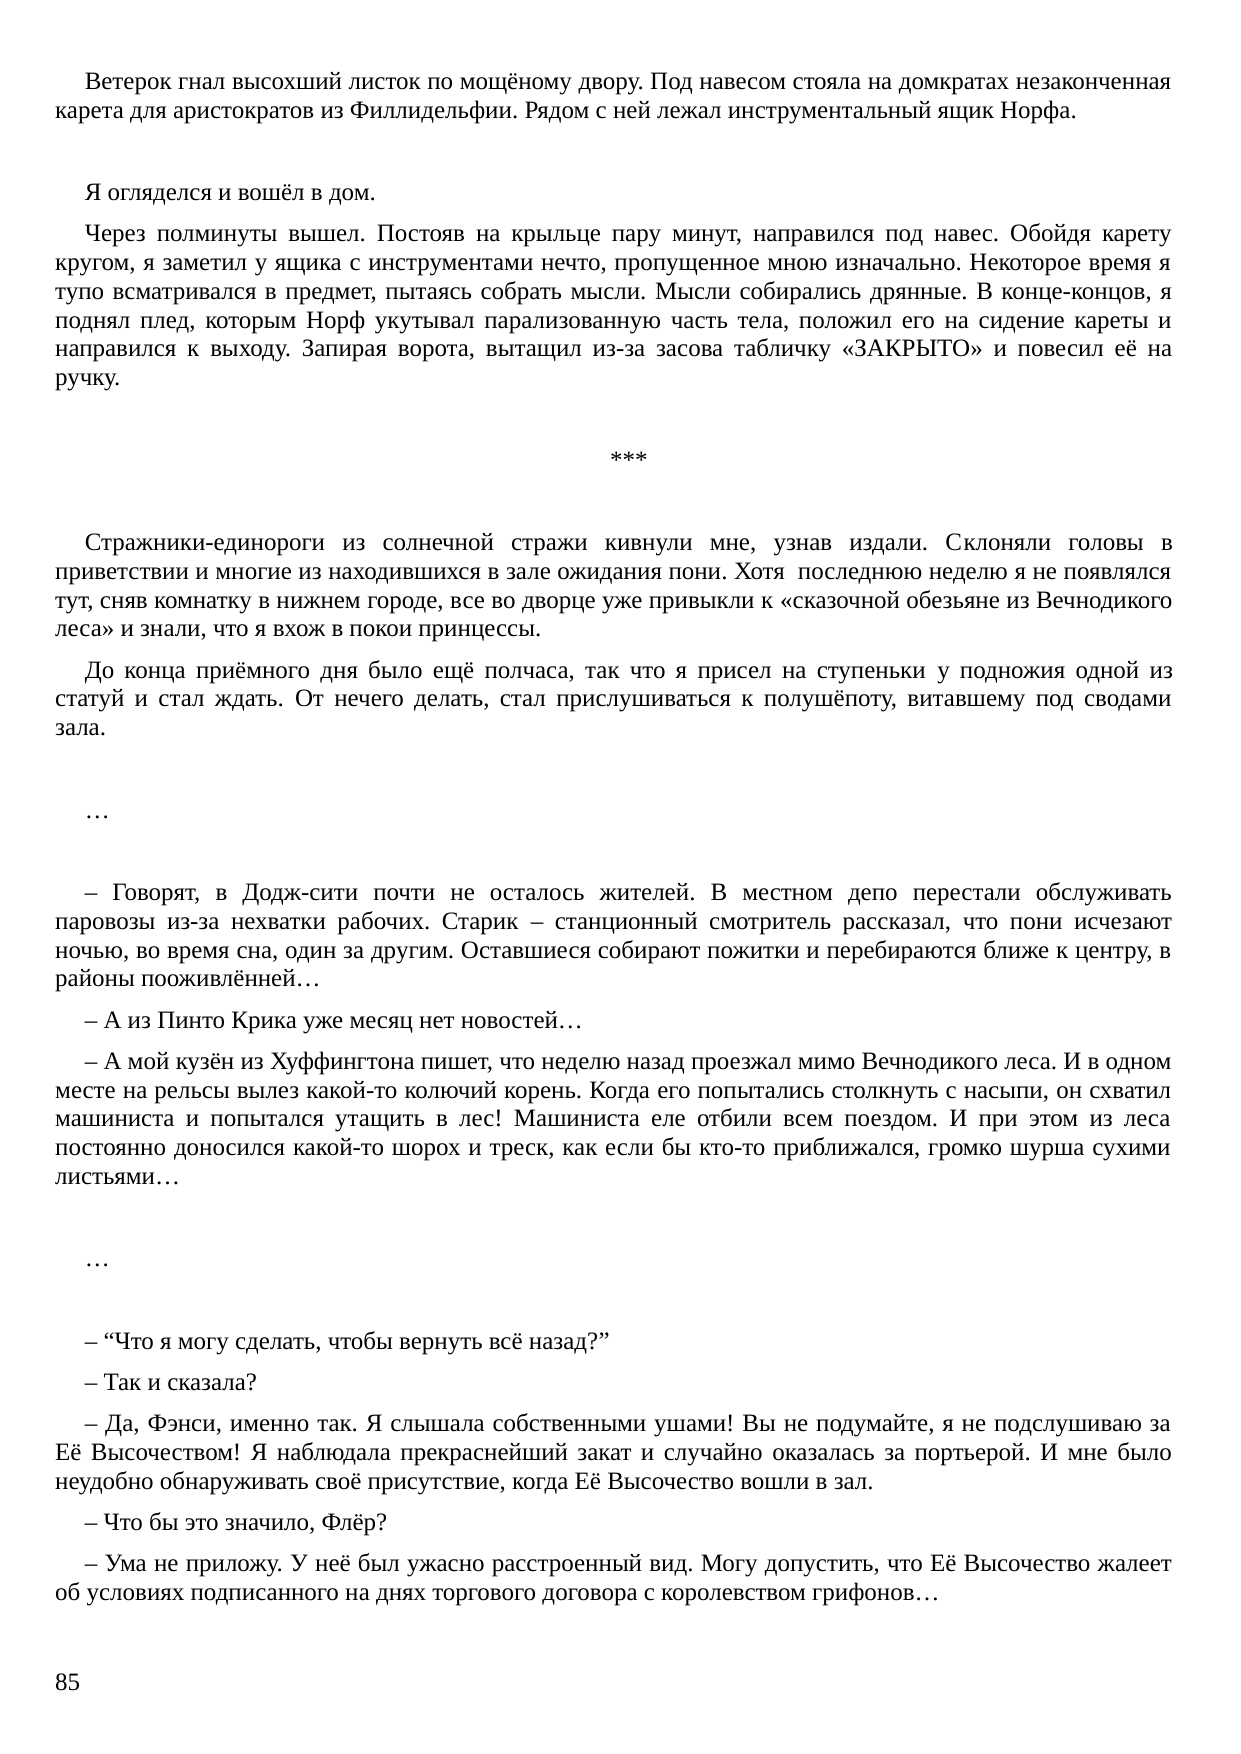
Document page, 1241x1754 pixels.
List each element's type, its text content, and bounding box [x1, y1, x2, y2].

text Стражники-единороги из солнечной стражи кивнули мне, узнав издали. Склоняли головы в приветствии и многие из находившихся в зале ожидания пони. Хотя последнюю неделю я не появлялся тут, сняв комнатку в нижнем городе, все во дворце уже привыкли к «сказочной обезьяне из Вечнодикого леса» и знали, что я вхож в покои принцессы. [55, 527, 1173, 642]
text *** [55, 445, 1173, 473]
text … [55, 1243, 1173, 1272]
text Ветерок гнал высохший листок по мощёному двору. Под навесом стояла на домкратах незаконченная карета для аристократов из Филлидельфии. Рядом с ней лежал инструментальный ящик Норфа. [55, 66, 1173, 123]
text – Ума не приложу. У неё был ужасно расстроенный вид. Могу допустить, что Её Высочество жалеет об условиях подписанного на днях торгового договора с королевством грифонов… [55, 1548, 1173, 1606]
text – Говорят, в Додж-сити почти не осталось жителей. В местном депо перестали обслуживать паровозы из-за нехватки рабочих. Старик – станционный смотритель рассказал, что пони исчезают ночью, во время сна, один за другим. Оставшиеся собирают пожитки и перебираются ближе к центру, в районы пооживлённей… [55, 877, 1173, 992]
text – Да, Фэнси, именно так. Я слышала собственными ушами! Вы не подумайте, я не подслушиваю за Её Высочеством! Я наблюдала прекраснейший закат и случайно оказалась за портьерой. И мне было неудобно обнаруживать своё присутствие, когда Её Высочество вошли в зал. [55, 1408, 1173, 1495]
text До конца приёмного дня было ещё полчаса, так что я присел на ступеньки у подножия одной из статуй и стал ждать. От нечего делать, стал прислушиваться к полушёпоту, витавшему под сводами зала. [55, 655, 1173, 741]
text – Так и сказала? [55, 1367, 1173, 1396]
text – Что бы это значило, Флёр? [55, 1507, 1173, 1536]
text – “Что я могу сделать, чтобы вернуть всё назад?” [55, 1326, 1173, 1355]
text – А мой кузён из Хуффингтона пишет, что неделю назад проезжал мимо Вечнодикого леса. И в одном месте на рельсы вылез какой-то колючий корень. Когда его попытались столкнуть с насыпи, он схватил машиниста и попытался утащить в лес! Машиниста еле отбили всем поездом. И при этом из леса постоянно доносился какой-то шорох и треск, как если бы кто-то приближался, громко шурша сухими листьями… [55, 1046, 1173, 1190]
text Через полминуты вышел. Постояв на крыльце пару минут, направился под навес. Обойдя карету кругом, я заметил у ящика с инструментами нечто, пропущенное мною изначально. Некоторое время я тупо всматривался в предмет, пытаясь собрать мысли. Мысли собирались дрянные. В конце-концов, я поднял плед, которым Норф укутывал парализованную часть тела, положил его на сидение кареты и направился к выходу. Запирая ворота, вытащил из-за засова табличку «ЗАКРЫТО» и повесил её на ручку. [55, 218, 1173, 391]
text … [55, 795, 1173, 823]
text Я огляделся и вошёл в дом. [55, 177, 1173, 206]
text – А из Пинто Крика уже месяц нет новостей… [55, 1005, 1173, 1033]
